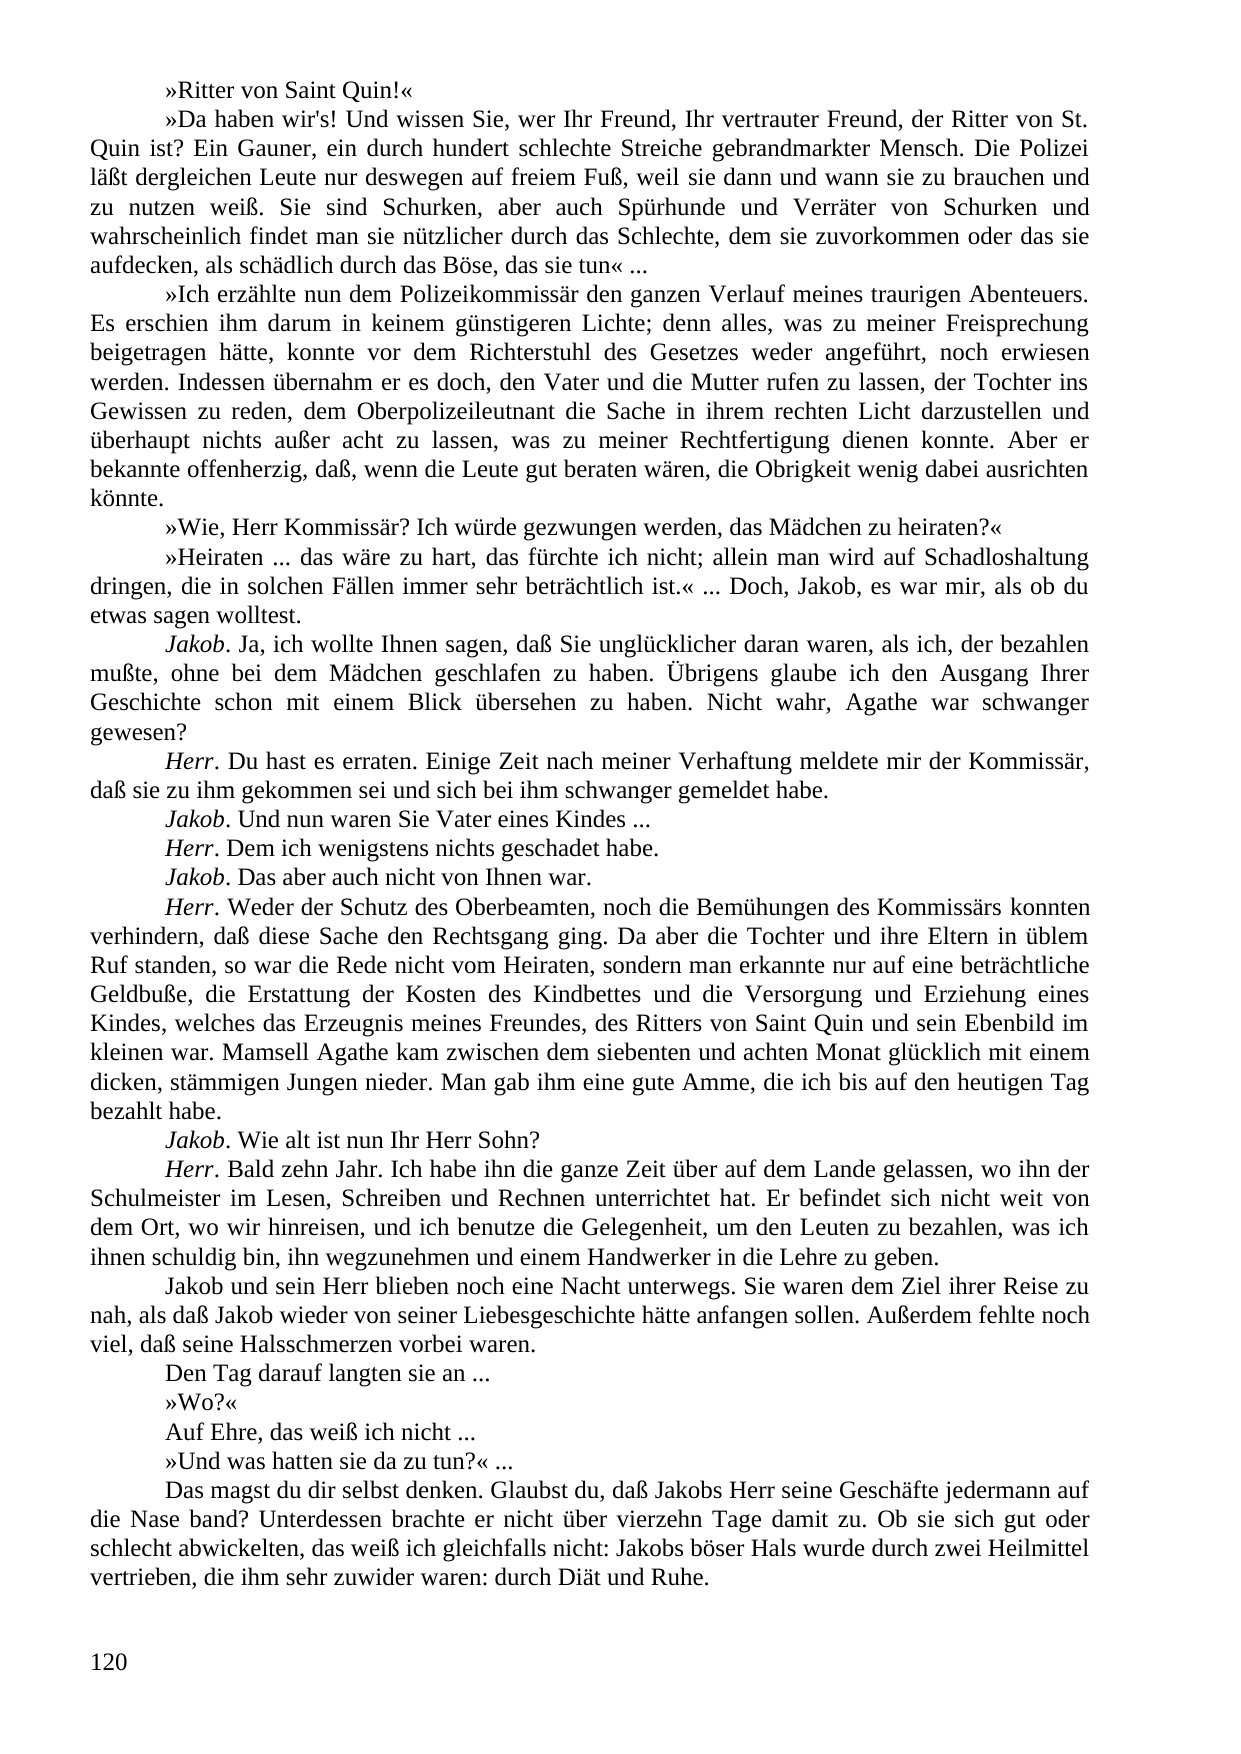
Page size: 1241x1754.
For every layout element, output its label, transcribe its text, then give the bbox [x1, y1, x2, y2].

text Auf Ehre, das weiß ich nicht ... [90, 1416, 1091, 1445]
text Herr. Dem ich wenigstens nichts geschadet habe. [90, 833, 1091, 862]
text Herr. Bald zehn Jahr. Ich habe ihn die ganze Zeit über auf dem Lande gelassen, wo ihn der Schulmeister im Lesen, Schreiben und Rechnen unterrichtet hat. Er befindet sich nicht weit von dem Ort, wo wir hinreisen, und ich benutze die Gelegenheit, um den Leuten zu bezahlen, was ich ihnen schuldig bin, ihn wegzunehmen und einem Handwerker in die Lehre zu geben. [90, 1154, 1091, 1270]
text »Wo?« [90, 1387, 1091, 1416]
text Jakob. Ja, ich wollte Ihnen sagen, daß Sie unglücklicher daran waren, als ich, der bezahlen mußte, ohne bei dem Mädchen geschlafen zu haben. Übrigens glaube ich den Ausgang Ihrer Geschichte schon mit einem Blick übersehen zu haben. Nicht wahr, Agathe war schwanger gewesen? [90, 629, 1091, 745]
text Jakob. Wie alt ist nun Ihr Herr Sohn? [90, 1124, 1091, 1154]
text Den Tag darauf langten sie an ... [90, 1358, 1091, 1387]
text »Heiraten ... das wäre zu hart, das fürchte ich nicht; allein man wird auf Schadloshaltung dringen, die in solchen Fällen immer sehr beträchtlich ist.« ... Doch, Jakob, es war mir, als ob du etwas sagen wolltest. [90, 541, 1091, 629]
text Herr. Weder der Schutz des Oberbeamten, noch die Bemühungen des Kommissärs konnten verhindern, daß diese Sache den Rechtsgang ging. Da aber die Tochter und ihre Eltern in üblem Ruf standen, so war die Rede nicht vom Heiraten, sondern man erkannte nur auf eine beträchtliche Geldbuße, die Erstattung der Kosten des Kindbettes und die Versorgung und Erziehung eines Kindes, welches das Erzeugnis meines Freundes, des Ritters von Saint Quin und sein Ebenbild im kleinen war. Mamsell Agathe kam zwischen dem siebenten und achten Monat glücklich mit einem dicken, stämmigen Jungen nieder. Man gab ihm eine gute Amme, die ich bis auf den heutigen Tag bezahlt habe. [90, 891, 1091, 1124]
text Jakob. Das aber auch nicht von Ihnen war. [90, 862, 1091, 891]
text Jakob. Und nun waren Sie Vater eines Kindes ... [90, 804, 1091, 833]
text »Ritter von Saint Quin!« [90, 75, 1091, 104]
text »Und was hatten sie da zu tun?« ... [90, 1445, 1091, 1474]
text Herr. Du hast es erraten. Einige Zeit nach meiner Verhaftung meldete mir der Kommissär, daß sie zu ihm gekommen sei und sich bei ihm schwanger gemeldet habe. [90, 745, 1091, 804]
text »Wie, Herr Kommissär? Ich würde gezwungen werden, das Mädchen zu heiraten?« [90, 512, 1091, 541]
text »Ich erzählte nun dem Polizeikommissär den ganzen Verlauf meines traurigen Abenteuers. Es erschien ihm darum in keinem günstigeren Lichte; denn alles, was zu meiner Freisprechung beigetragen hätte, konnte vor dem Richterstuhl des Gesetzes weder angeführt, noch erwiesen werden. Indessen übernahm er es doch, den Vater und die Mutter rufen zu lassen, der Tochter ins Gewissen zu reden, dem Oberpolizeileutnant die Sache in ihrem rechten Licht darzustellen und überhaupt nichts außer acht zu lassen, was zu meiner Rechtfertigung dienen konnte. Aber er bekannte offenherzig, daß, wenn die Leute gut beraten wären, die Obrigkeit wenig dabei ausrichten könnte. [90, 279, 1091, 512]
text »Da haben wir's! Und wissen Sie, wer Ihr Freund, Ihr vertrauter Freund, der Ritter von St. Quin ist? Ein Gauner, ein durch hundert schlechte Streiche gebrandmarkter Mensch. Die Polizei läßt dergleichen Leute nur deswegen auf freiem Fuß, weil sie dann und wann sie zu brauchen und zu nutzen weiß. Sie sind Schurken, aber auch Spürhunde und Verräter von Schurken und wahrscheinlich findet man sie nützlicher durch das Schlechte, dem sie zuvorkommen oder das sie aufdecken, als schädlich durch das Böse, das sie tun« ... [90, 104, 1091, 279]
text Jakob und sein Herr blieben noch eine Nacht unterwegs. Sie waren dem Ziel ihrer Reise zu nah, als daß Jakob wieder von seiner Liebesgeschichte hätte anfangen sollen. Außerdem fehlte noch viel, daß seine Halsschmerzen vorbei waren. [90, 1270, 1091, 1358]
text Das magst du dir selbst denken. Glaubst du, daß Jakobs Herr seine Geschäfte jedermann auf die Nase band? Unterdessen brachte er nicht über vierzehn Tage damit zu. Ob sie sich gut oder schlecht abwickelten, das weiß ich gleichfalls nicht: Jakobs böser Hals wurde durch zwei Heilmittel vertrieben, die ihm sehr zuwider waren: durch Diät und Ruhe. [90, 1474, 1091, 1591]
